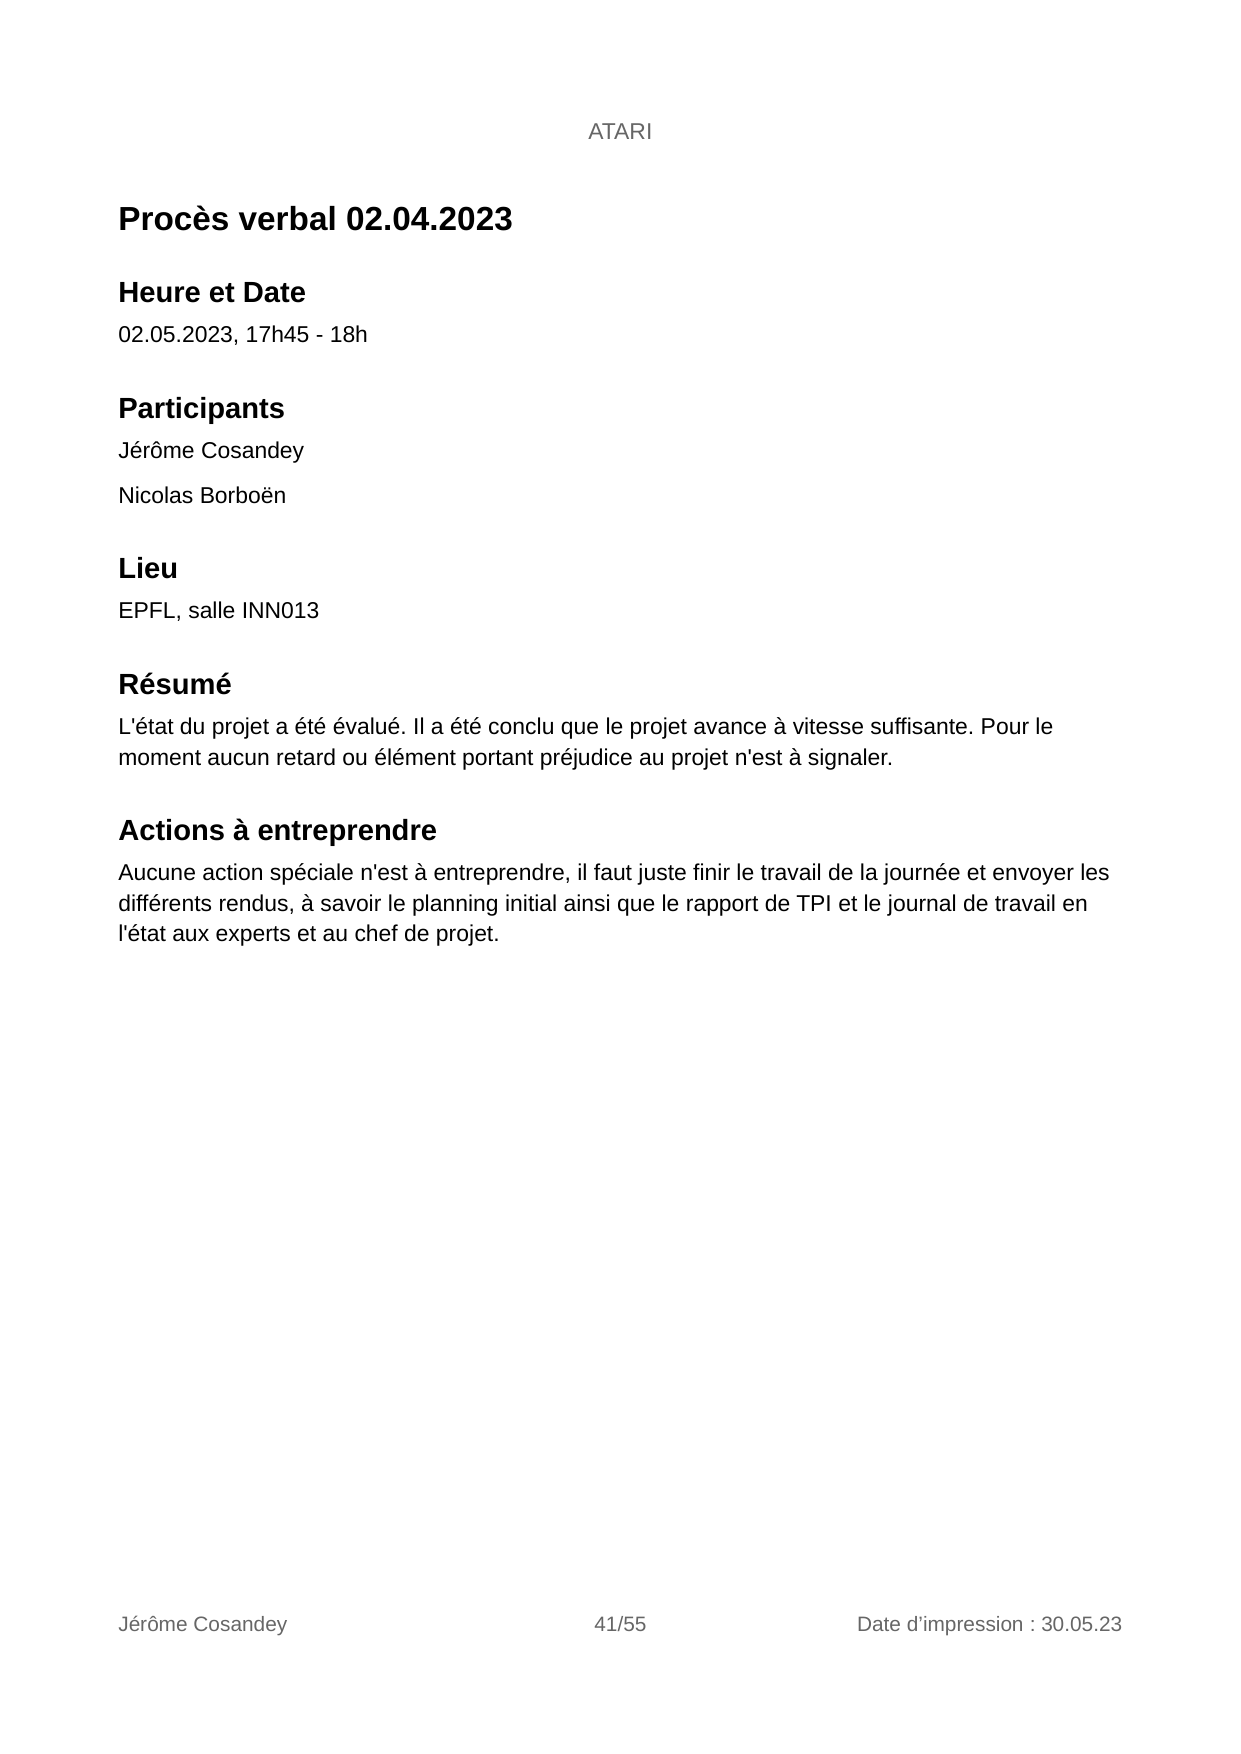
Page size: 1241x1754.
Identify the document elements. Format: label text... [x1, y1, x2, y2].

subtitle Actions à entreprendre [118, 813, 1122, 847]
text EPFL, salle INN013 [118, 597, 1122, 624]
subtitle Heure et Date [118, 275, 1122, 308]
subtitle Procès verbal 02.04.2023 [118, 199, 1122, 237]
text Aucune action spéciale n'est à entreprendre, il faut juste finir le travail de la journée et envoyer les différents rendus, à savoir le planning initial ainsi que le rapport de TPI et le journal de travail en l'état aux experts et au chef de projet. [118, 859, 1122, 946]
subtitle Résumé [118, 667, 1122, 701]
text 02.05.2023, 17h45 - 18h [118, 321, 1122, 347]
subtitle Lieu [118, 551, 1122, 585]
text Jérôme Cosandey [118, 437, 1122, 463]
text L'état du projet a été évalué. Il a été conclu que le projet avance à vitesse suffisante. Pour le moment aucun retard ou élément portant préjudice au projet n'est à signaler. [118, 713, 1122, 770]
text Nicolas Borboën [118, 482, 1122, 508]
subtitle Participants [118, 391, 1122, 424]
